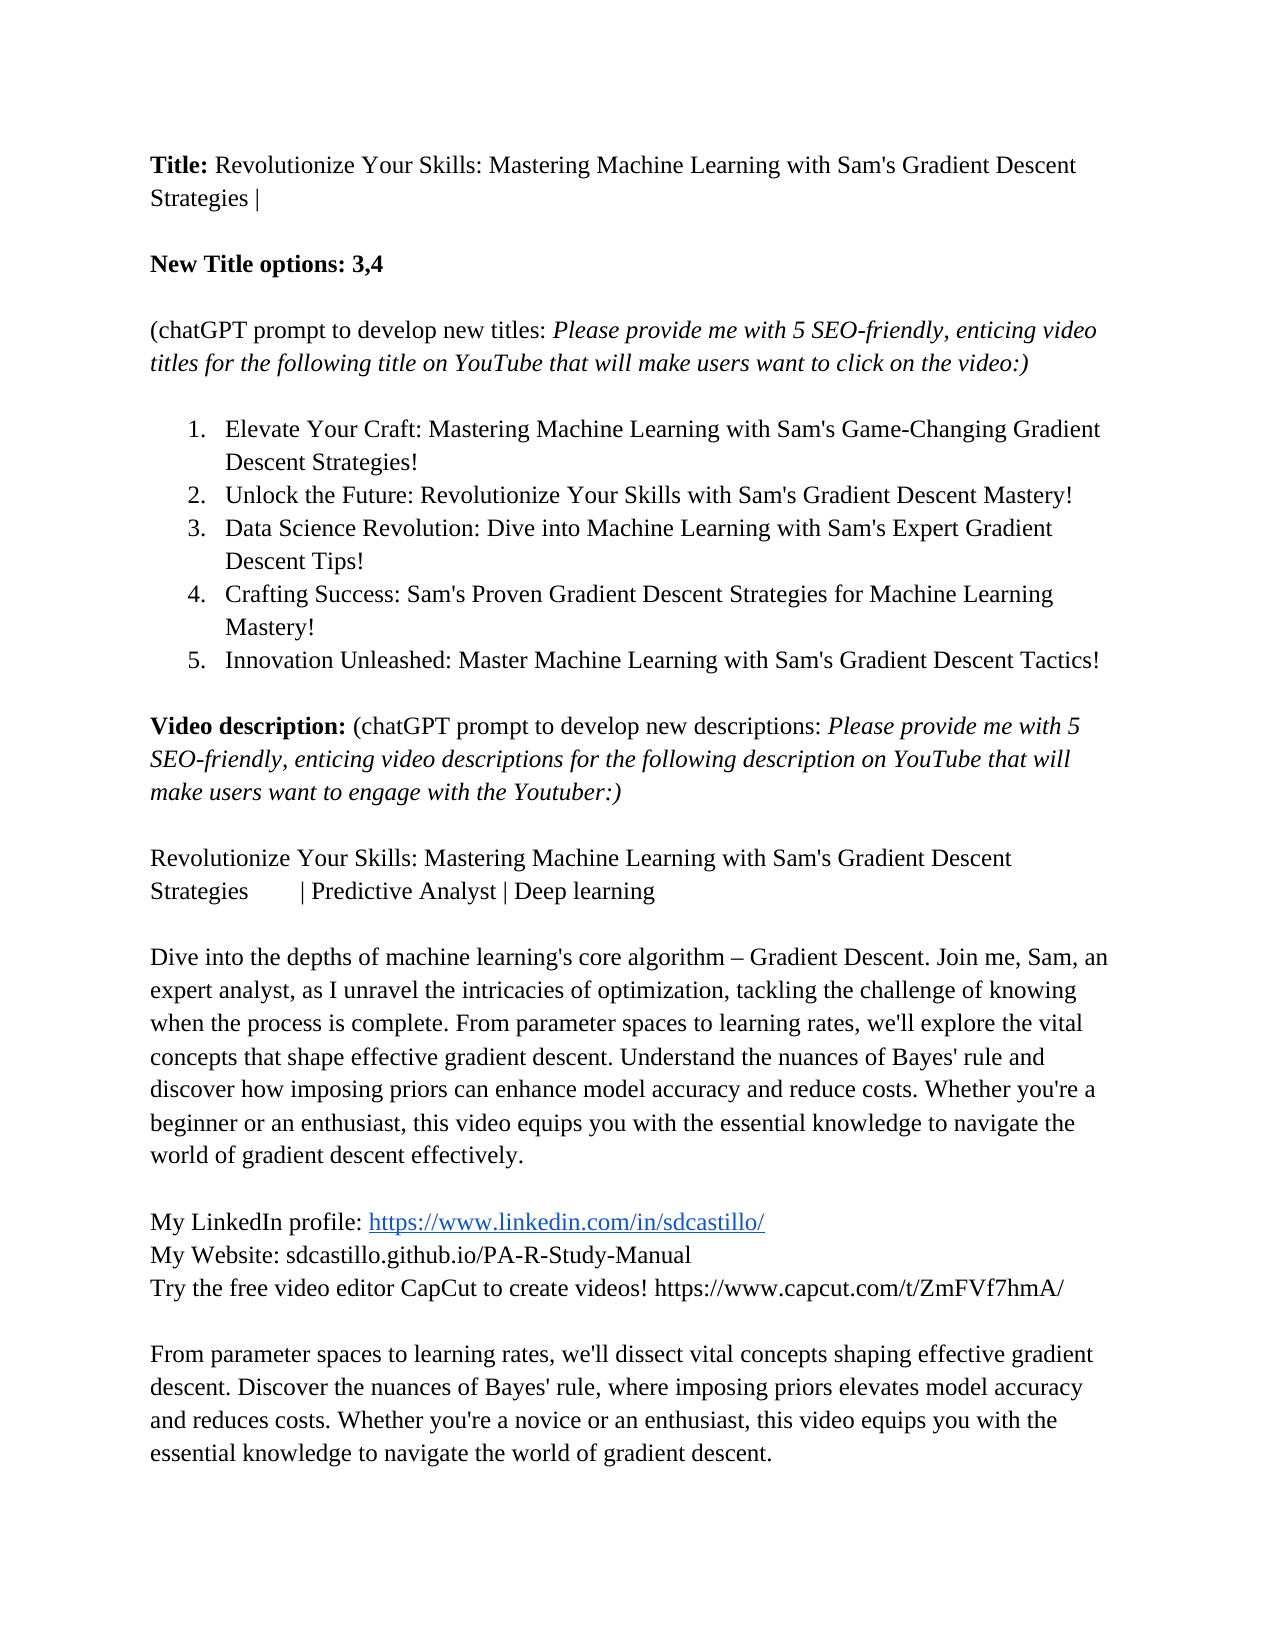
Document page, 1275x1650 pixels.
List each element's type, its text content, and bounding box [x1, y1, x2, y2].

text (chatGPT prompt to develop new titles: Please provide me with 5 SEO-friendly, enticing video titles for the following title on YouTube that will make users want to click on the video:) [150, 315, 1125, 377]
list Elevate Your Craft: Mastering Machine Learning with Sam's Game-Changing Gradient Descent Strategies! [187, 414, 1125, 476]
text Video description: (chatGPT prompt to develop new descriptions: Please provide me with 5 SEO-friendly, enticing video descriptions for the following description on YouTube that will make users want to engage with the Youtuber:) [150, 711, 1125, 806]
text Title: Revolutionize Your Skills: Mastering Machine Learning with Sam's Gradient Descent Strategies | 🚀✨ [150, 150, 1125, 212]
list Innovation Unleashed: Master Machine Learning with Sam's Gradient Descent Tactics! [187, 645, 1125, 674]
text My Website: sdcastillo.github.io/PA-R-Study-Manual [150, 1240, 1125, 1268]
text Dive into the depths of machine learning's core algorithm – Gradient Descent. Join me, Sam, an expert analyst, as I unravel the intricacies of optimization, tackling the challenge of knowing when the process is complete. From parameter spaces to learning rates, we'll explore the vital concepts that shape effective gradient descent. Understand the nuances of Bayes' rule and discover how imposing priors can enhance model accuracy and reduce costs. Whether you're a beginner or an enthusiast, this video equips you with the essential knowledge to navigate the world of gradient descent effectively. [150, 942, 1125, 1169]
list Unlock the Future: Revolutionize Your Skills with Sam's Gradient Descent Mastery! [187, 480, 1125, 509]
list Crafting Success: Sam's Proven Gradient Descent Strategies for Machine Learning Mastery! [187, 579, 1125, 641]
text Revolutionize Your Skills: Mastering Machine Learning with Sam's Gradient Descent Strategies 🚀✨ | Predictive Analyst | Deep learning [150, 843, 1125, 905]
text Try the free video editor CapCut to create videos! https://www.capcut.com/t/ZmFVf7hmA/ [150, 1273, 1125, 1301]
text New Title options: 3,4 [150, 249, 1125, 278]
list Data Science Revolution: Dive into Machine Learning with Sam's Expert Gradient Descent Tips! [187, 513, 1125, 575]
text From parameter spaces to learning rates, we'll dissect vital concepts shaping effective gradient descent. Discover the nuances of Bayes' rule, where imposing priors elevates model accuracy and reduces costs. Whether you're a novice or an enthusiast, this video equips you with the essential knowledge to navigate the world of gradient descent. [150, 1339, 1125, 1467]
text My LinkedIn profile: https://www.linkedin.com/in/sdcastillo/ [150, 1207, 1125, 1235]
